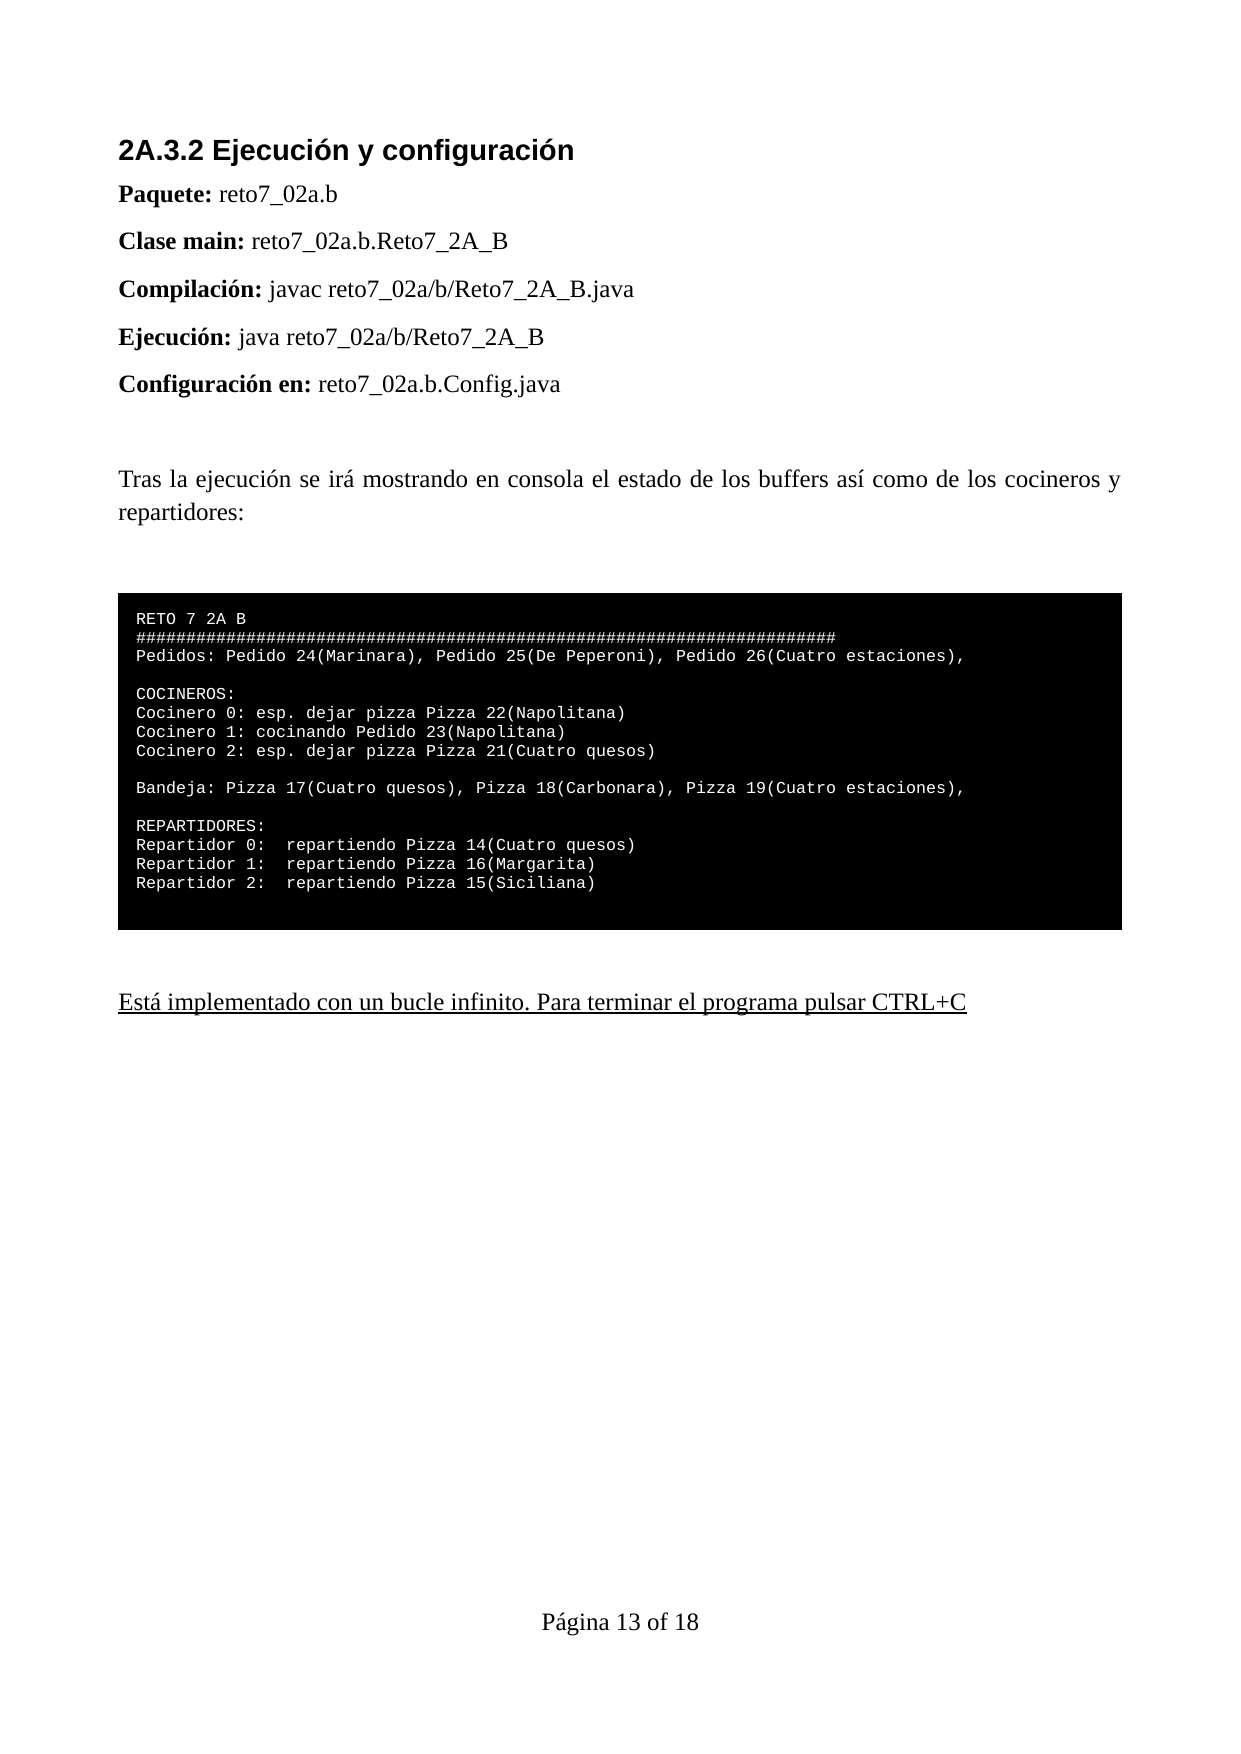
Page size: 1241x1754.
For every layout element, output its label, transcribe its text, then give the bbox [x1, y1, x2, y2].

text Cocinero 2: esp. dejar pizza Pizza 21(Cuatro quesos) [118, 742, 1122, 761]
text Paquete: reto7_02a.b [118, 179, 1122, 207]
text Repartidor 2: repartiendo Pizza 15(Siciliana) [118, 874, 1122, 893]
text Ejecución: java reto7_02a/b/Reto7_2A_B [118, 322, 1122, 350]
text Repartidor 0: repartiendo Pizza 14(Cuatro quesos) [118, 837, 1122, 855]
text Está implementado con un bucle infinito. Para terminar el programa pulsar CTRL+C [118, 987, 1122, 1016]
text REPARTIDORES: [118, 818, 1122, 837]
text Tras la ejecución se irá mostrando en consola el estado de los buffers así como de los cocineros y repartidores: [118, 464, 1122, 526]
text Configuración en: reto7_02a.b.Config.java [118, 369, 1122, 398]
text COCINEROS: [118, 686, 1122, 704]
text Bandeja: Pizza 17(Cuatro quesos), Pizza 18(Carbonara), Pizza 19(Cuatro estaciones), [118, 780, 1122, 799]
text Pedidos: Pedido 24(Marinara), Pedido 25(De Peperoni), Pedido 26(Cuatro estaciones), [118, 648, 1122, 667]
text Compilación: javac reto7_02a/b/Reto7_2A_B.java [118, 274, 1122, 303]
text Clase main: reto7_02a.b.Reto7_2A_B [118, 226, 1122, 255]
text Repartidor 1: repartiendo Pizza 16(Margarita) [118, 855, 1122, 874]
text RETO 7 2A B [118, 593, 1122, 629]
text Cocinero 1: cocinando Pedido 23(Napolitana) [118, 723, 1122, 742]
text Cocinero 0: esp. dejar pizza Pizza 22(Napolitana) [118, 704, 1122, 723]
subtitle 2A.3.2 Ejecución y configuración [118, 133, 1122, 166]
text ###################################################################### [118, 629, 1122, 648]
